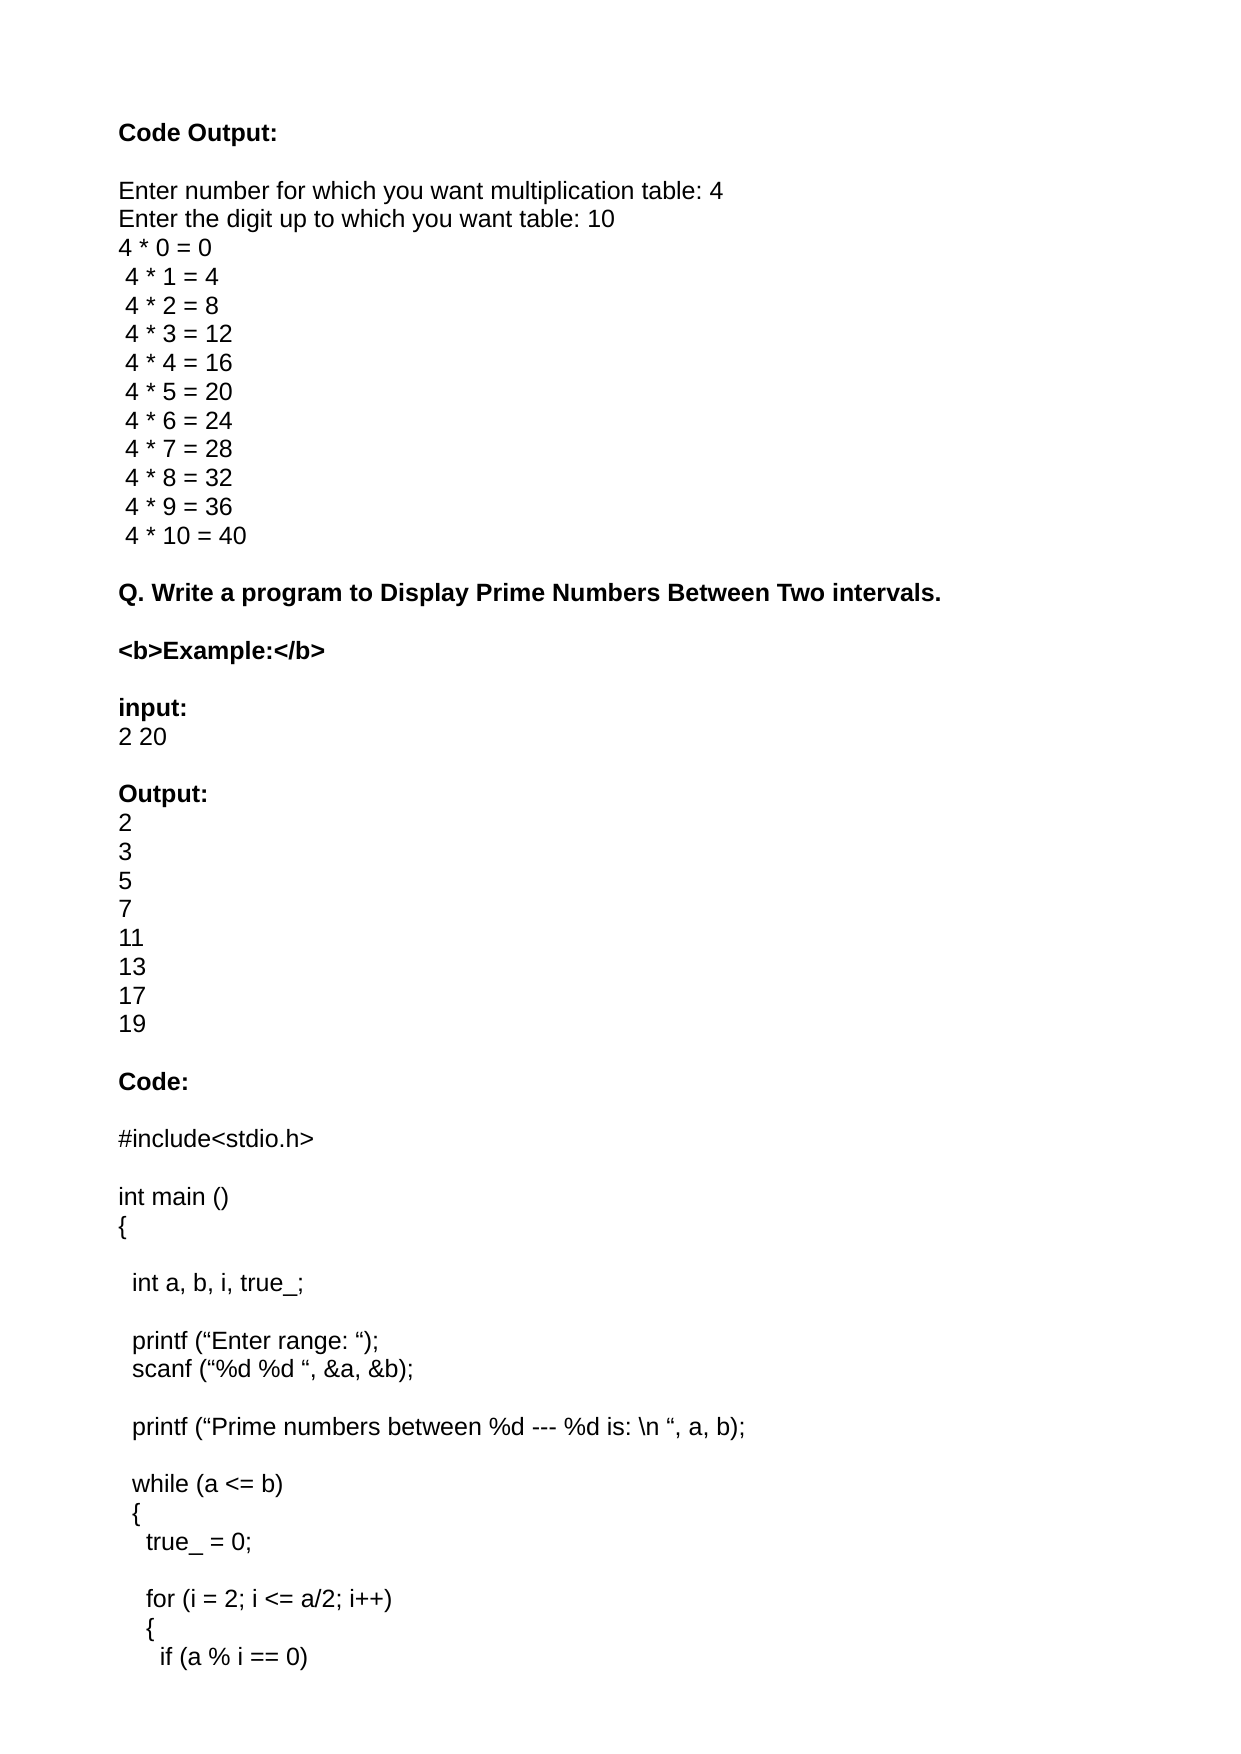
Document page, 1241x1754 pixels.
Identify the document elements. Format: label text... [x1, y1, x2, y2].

text 4 * 2 = 8 [118, 291, 1122, 319]
text Enter the digit up to which you want table: 10 [118, 204, 1122, 233]
text if (a % i == 0) [118, 1642, 1122, 1671]
text 4 * 3 = 12 [118, 319, 1122, 348]
text 11 [118, 923, 1122, 952]
text 17 [118, 981, 1122, 1009]
text 4 * 0 = 0 [118, 233, 1122, 262]
text { [118, 1613, 1122, 1642]
text input: [118, 693, 1122, 722]
text printf (“Prime numbers between %d --- %d is: \n “, a, b); [118, 1412, 1122, 1441]
text 2 20 [118, 722, 1122, 751]
text Code: [118, 1067, 1122, 1096]
text 4 * 5 = 20 [118, 377, 1122, 406]
text 7 [118, 894, 1122, 923]
text 4 * 9 = 36 [118, 492, 1122, 521]
text while (a <= b) [118, 1469, 1122, 1498]
text <b>Example:</b> [118, 636, 1122, 664]
text 4 * 8 = 32 [118, 463, 1122, 492]
text 4 * 1 = 4 [118, 262, 1122, 291]
text 4 * 10 = 40 [118, 521, 1122, 549]
text 19 [118, 1009, 1122, 1038]
text 3 [118, 837, 1122, 866]
text { [118, 1211, 1122, 1239]
text printf (“Enter range: “); [118, 1326, 1122, 1354]
text #include<stdio.h> [118, 1124, 1122, 1153]
text for (i = 2; i <= a/2; i++) [118, 1584, 1122, 1613]
text int main () [118, 1182, 1122, 1211]
text Q. Write a program to Display Prime Numbers Between Two intervals. [118, 578, 1122, 607]
text 5 [118, 866, 1122, 894]
text 4 * 7 = 28 [118, 434, 1122, 463]
text Output: [118, 779, 1122, 808]
text { [118, 1498, 1122, 1527]
text 4 * 4 = 16 [118, 348, 1122, 377]
text Enter number for which you want multiplication table: 4 [118, 176, 1122, 204]
text 4 * 6 = 24 [118, 406, 1122, 434]
text true_ = 0; [118, 1527, 1122, 1556]
text 2 [118, 808, 1122, 837]
text scanf (“%d %d “, &a, &b); [118, 1354, 1122, 1383]
text int a, b, i, true_; [118, 1268, 1122, 1297]
text Code Output: [118, 118, 1122, 147]
text 13 [118, 952, 1122, 981]
